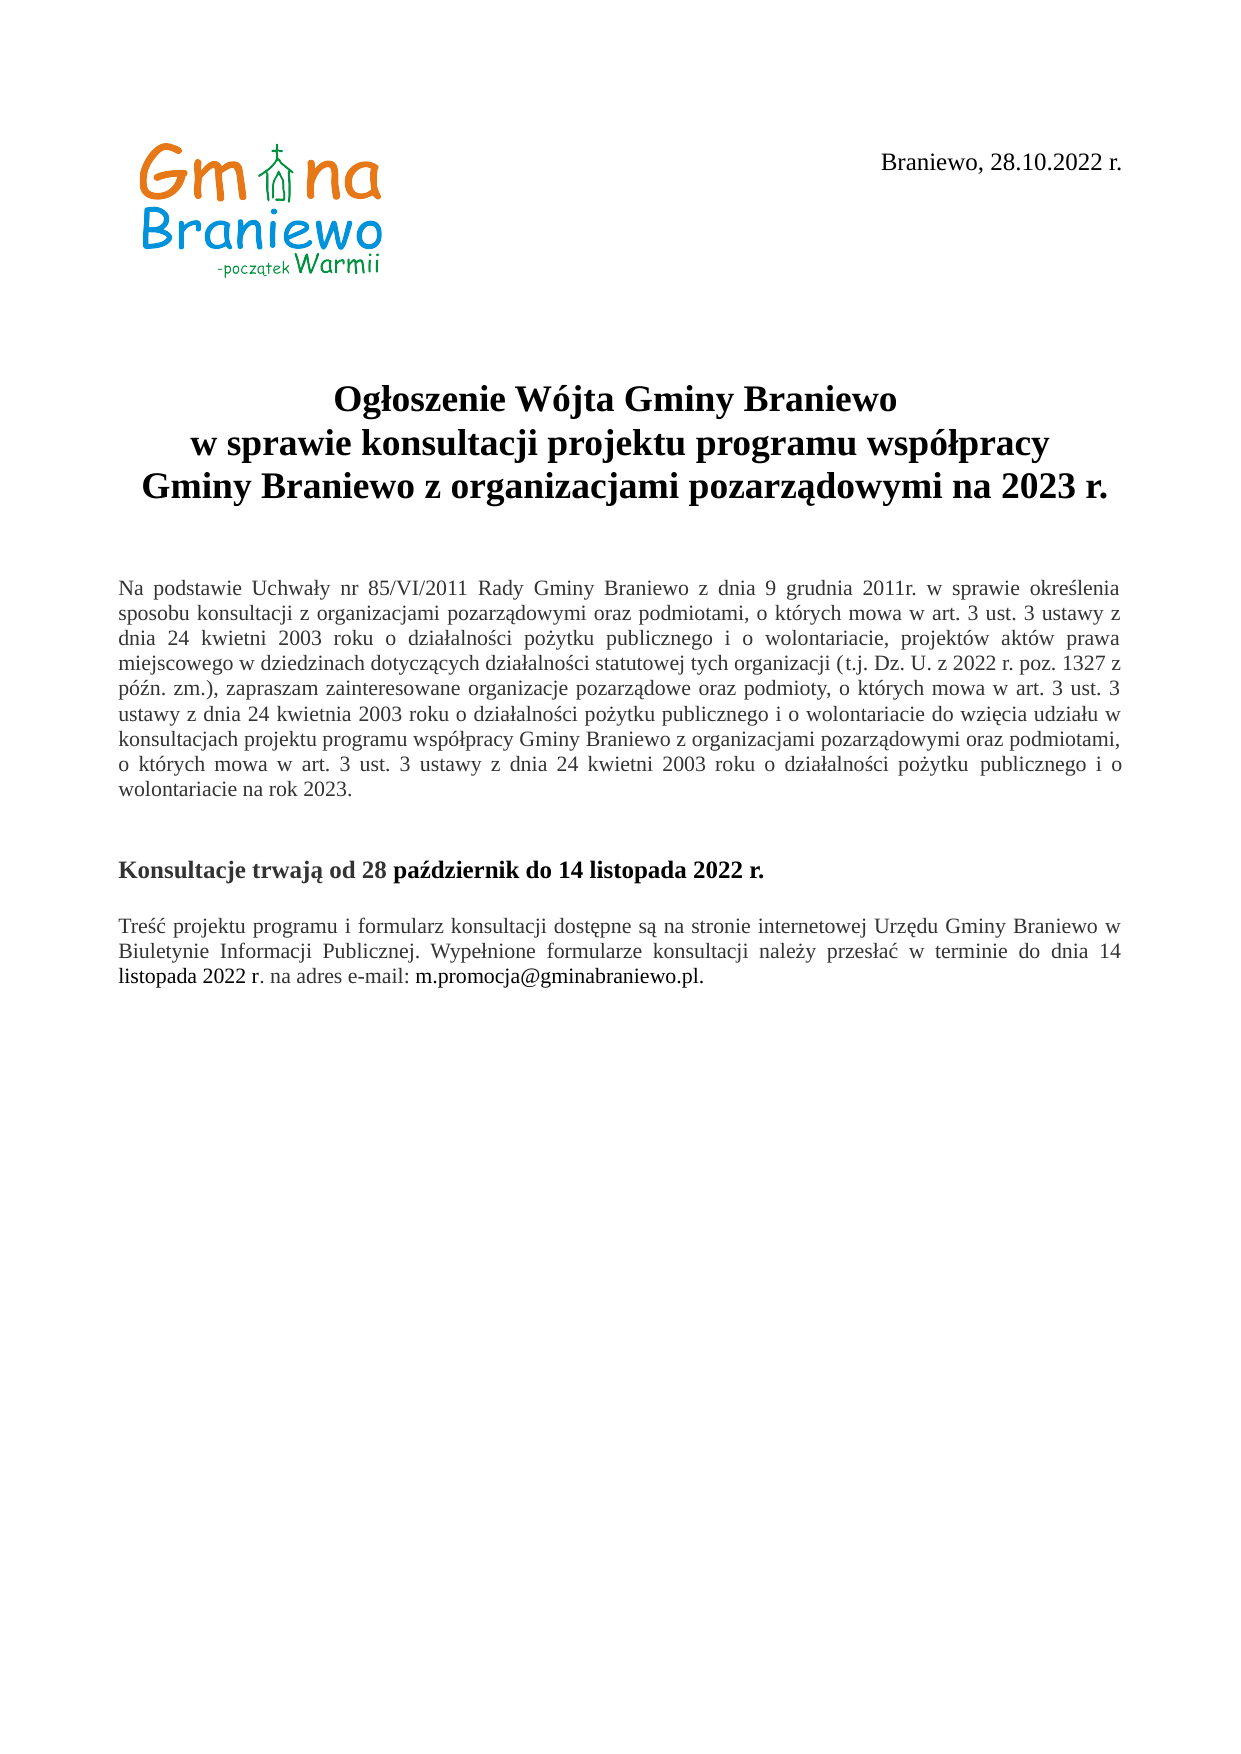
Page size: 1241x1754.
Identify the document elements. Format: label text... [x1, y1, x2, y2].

picture [139, 143, 382, 278]
text Na podstawie Uchwały nr 85/VI/2011 Rady Gminy Braniewo z dnia 9 grudnia 2011r. w sprawie określenia sposobu konsultacji z organizacjami pozarządowymi oraz podmiotami, o których mowa w art. 3 ust. 3 ustawy z dnia 24 kwietni 2003 roku o działalności pożytku publicznego i o wolontariacie, projektów aktów prawa miejscowego w dziedzinach dotyczących działalności statutowej tych organizacji (t.j. Dz. U. z 2022 r. poz. 1327 z późn. zm.), zapraszam zainteresowane organizacje pozarządowe oraz podmioty, o których mowa w art. 3 ust. 3 ustawy z dnia 24 kwietnia 2003 roku o działalności pożytku publicznego i o wolontariacie do wzięcia udziału w konsultacjach projektu programu współpracy Gminy Braniewo z organizacjami pozarządowymi oraz podmiotami, o których mowa w art. 3 ust. 3 ustawy z dnia 24 kwietni 2003 roku o działalności pożytku publicznego i o wolontariacie na rok 2023. [118, 574, 1122, 801]
text [118, 147, 139, 176]
text w sprawie konsultacji projektu programu współpracy [118, 420, 1122, 463]
picture [363, 227, 376, 243]
text Ogłoszenie Wójta Gminy Braniewo [118, 377, 1122, 420]
text Gminy Braniewo z organizacjami pozarządowymi na 2023 r. [118, 463, 1122, 506]
text Braniewo, 28.10.2022 r. [382, 147, 1122, 176]
text Konsultacje trwają od 28 październik do 14 listopada 2022 r. [118, 855, 1122, 884]
text Treść projektu programu i formularz konsultacji dostępne są na stronie internetowej Urzędu Gminy Braniewo w Biuletynie Informacji Publicznej. Wypełnione formularze konsultacji należy przesłać w terminie do dnia 14 listopada 2022 r. na adres e-mail: m.promocja@gminabraniewo.pl. [118, 913, 1122, 988]
